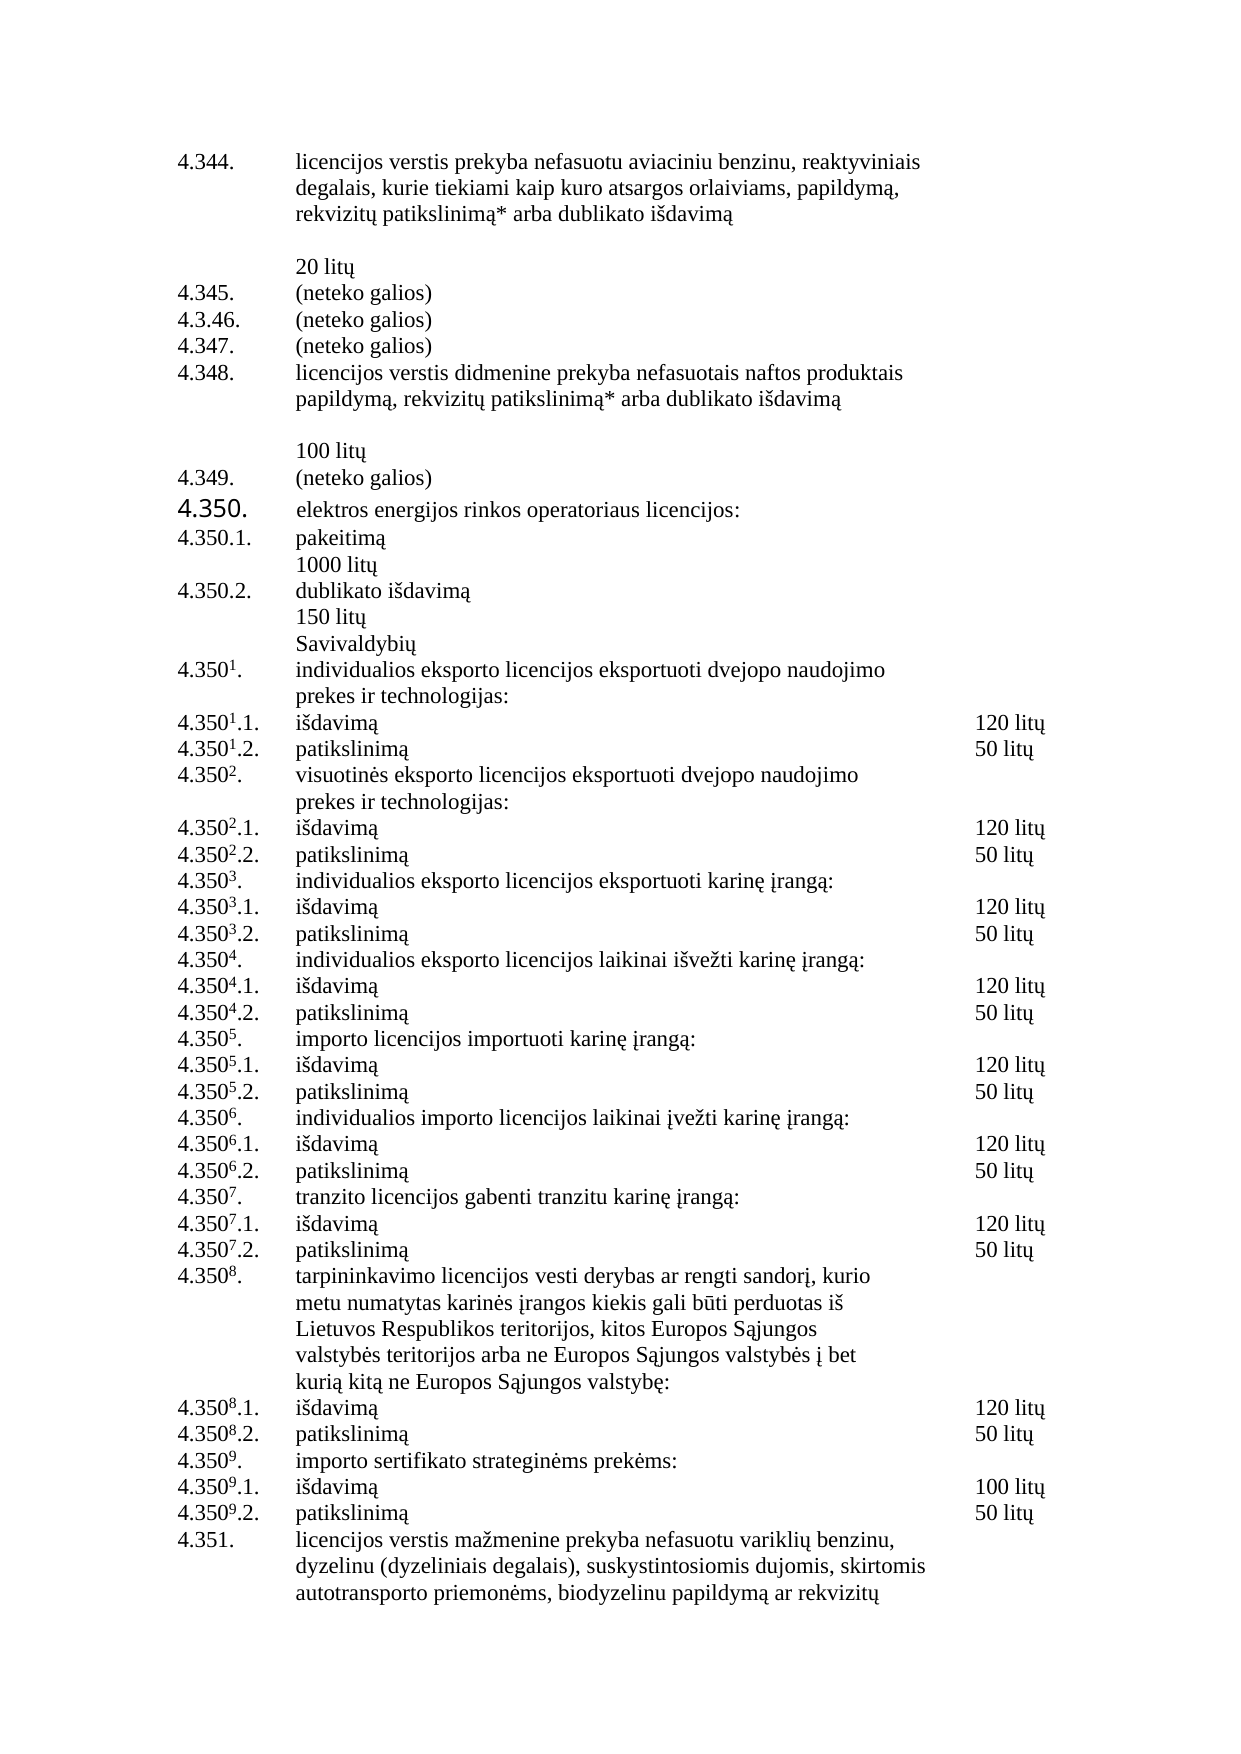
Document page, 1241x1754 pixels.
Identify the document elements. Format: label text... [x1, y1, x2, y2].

text 4.3504.1. išdavimą 120 litų [177, 972, 1122, 999]
text 4.3501. individualios eksporto licencijos eksportuoti dvejopo naudojimo [177, 656, 1122, 682]
text metu numatytas karinės įrangos kiekis gali būti perduotas iš [252, 1289, 1122, 1315]
text 4.351. licencijos verstis mažmenine prekyba nefasuotu variklių benzinu, dyzelinu (dyzeliniais degalais), suskystintosiomis dujomis, skirtomis autotransporto priemonėms, biodyzelinu papildymą ar rekvizitų [177, 1526, 945, 1605]
text 4.3506.1. išdavimą 120 litų [177, 1131, 1122, 1157]
text 4.3507. tranzito licencijos gabenti tranzitu karinę įrangą: [177, 1183, 1122, 1209]
text 4.345. (neteko galios) [177, 279, 945, 306]
text 4.3501.1. išdavimą 120 litų [177, 709, 1122, 735]
text 4.3504. individualios eksporto licencijos laikinai išvežti karinę įrangą: [177, 946, 1122, 972]
text 4.3507.1. išdavimą 120 litų [177, 1209, 1122, 1236]
text 4.3509.1. išdavimą 100 litų [177, 1473, 1122, 1499]
text prekes ir technologijas: [177, 788, 1122, 814]
text 4.3508.2. patikslinimą 50 litų [177, 1420, 1122, 1447]
list elektros energijos rinkos operatoriaus licencijos: [177, 490, 945, 524]
text 4.3505.1. išdavimą 120 litų [177, 1051, 1122, 1078]
text 4.3508. tarpininkavimo licencijos vesti derybas ar rengti sandorį, kurio [177, 1262, 1122, 1289]
text 4.348. licencijos verstis didmenine prekyba nefasuotais naftos produktais papildymą, rekvizitų patikslinimą* arba dublikato išdavimą 100 litų [177, 358, 945, 464]
text 4.3509.2. patikslinimą 50 litų [177, 1499, 1122, 1526]
text 4.3505. importo licencijos importuoti karinę įrangą: [177, 1025, 1122, 1051]
text 4.3502. visuotinės eksporto licencijos eksportuoti dvejopo naudojimo [177, 762, 1122, 788]
text 4.3501.2. patikslinimą 50 litų [177, 735, 1122, 762]
text 4.3502.1. išdavimą 120 litų [177, 814, 1122, 841]
text Savivaldybių [177, 630, 945, 656]
text Lietuvos Respublikos teritorijos, kitos Europos Sąjungos [252, 1315, 1122, 1341]
text 4.3503. individualios eksporto licencijos eksportuoti karinę įrangą: [177, 867, 1122, 893]
text 4.3.46. (neteko galios) [177, 306, 945, 332]
text 4.349. (neteko galios) [177, 464, 945, 490]
text 4.350.1. pakeitimą 1000 litų [177, 524, 945, 577]
text 4.3506. individualios importo licencijos laikinai įvežti karinę įrangą: [177, 1104, 1122, 1131]
text 4.344. licencijos verstis prekyba nefasuotu aviaciniu benzinu, reaktyviniais degalais, kurie tiekiami kaip kuro atsargos orlaiviams, papildymą, rekvizitų patikslinimą* arba dublikato išdavimą 20 litų [177, 148, 945, 279]
text 4.3502.2. patikslinimą 50 litų [177, 841, 1122, 867]
text valstybės teritorijos arba ne Europos Sąjungos valstybės į bet [252, 1341, 1122, 1368]
text 4.3503.2. patikslinimą 50 litų [177, 920, 1122, 946]
text 4.3507.2. patikslinimą 50 litų [177, 1236, 1122, 1262]
text 4.3509. importo sertifikato strateginėms prekėms: [177, 1447, 1122, 1473]
text 4.347. (neteko galios) [177, 332, 945, 358]
text prekes ir technologijas: [177, 682, 1122, 709]
text 4.3505.2. patikslinimą 50 litų [177, 1078, 1122, 1104]
text 4.3506.2. patikslinimą 50 litų [177, 1157, 1122, 1183]
text 4.3504.2. patikslinimą 50 litų [177, 999, 1122, 1025]
text 4.350.2. dublikato išdavimą 150 litų [177, 577, 945, 630]
text 4.3503.1. išdavimą 120 litų [177, 893, 1122, 920]
text 4.3508.1. išdavimą 120 litų [177, 1394, 1122, 1420]
text kurią kitą ne Europos Sąjungos valstybę: [252, 1368, 1122, 1394]
